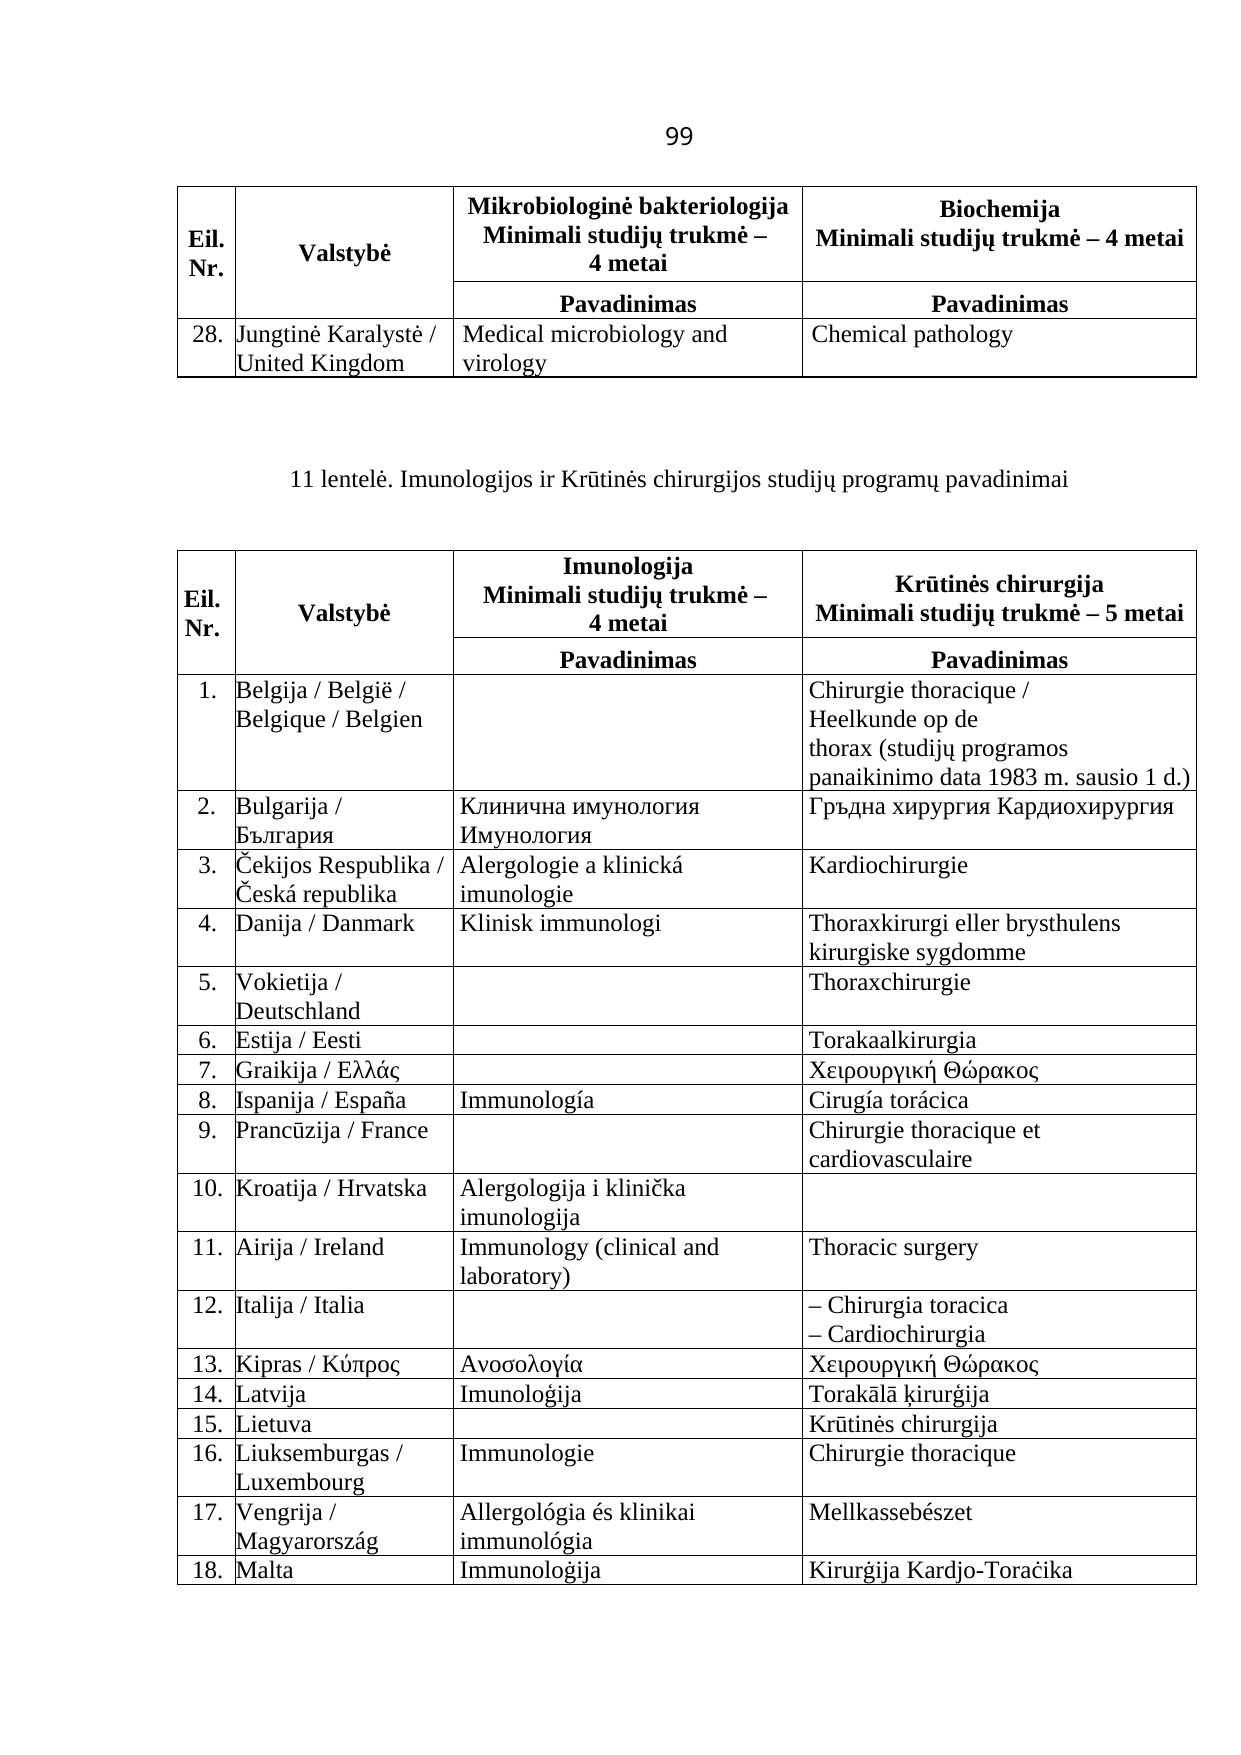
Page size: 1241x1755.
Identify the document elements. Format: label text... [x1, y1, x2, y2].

table_cell [454, 1291, 802, 1348]
table_cell Vengrija / Magyarország [236, 1497, 453, 1554]
table_header Biochemija Minimali studijų trukmė – 4 metai [803, 187, 1196, 281]
table_cell Χειρουργική Θώρακος [803, 1055, 1196, 1084]
table_cell Klinisk immunologi [454, 909, 802, 966]
table_header Eil. Nr. [178, 551, 235, 674]
table_cell [454, 675, 802, 790]
table_cell Клинична имунология Имунология [454, 791, 802, 849]
table_cell 12. [178, 1291, 235, 1348]
table_cell Italija / Italia [236, 1291, 453, 1348]
table_cell 5. [178, 967, 235, 1024]
table_cell Danija / Danmark [236, 909, 453, 966]
table_cell Immunologie [454, 1439, 802, 1496]
table_cell 7. [178, 1055, 235, 1084]
table_cell 28. [178, 319, 235, 376]
table_cell Chirurgie thoracique / Heelkunde op de thorax (studijų programos panaikinimo data 1983 m. sausio 1 d.) [803, 675, 1196, 790]
table_cell 3. [178, 850, 235, 907]
table_cell Mellkassebészet [803, 1497, 1196, 1554]
table_cell Vokietija / Deutschland [236, 967, 453, 1024]
table_cell Torakālā ķirurģija [803, 1379, 1196, 1408]
table_cell 1. [178, 675, 235, 790]
table_cell 17. [178, 1497, 235, 1554]
table_cell [454, 1115, 802, 1172]
table_cell 4. [178, 909, 235, 966]
table_cell Estija / Eesti [236, 1026, 453, 1054]
table_cell Latvija [236, 1379, 453, 1408]
table_cell Pavadinimas [803, 638, 1196, 674]
table_cell 6. [178, 1026, 235, 1054]
table_header Valstybė [236, 551, 453, 674]
table_cell Chirurgie thoracique et cardiovasculaire [803, 1115, 1196, 1172]
table_cell Lietuva [236, 1409, 453, 1437]
table_cell Airija / Ireland [236, 1232, 453, 1289]
table_cell Pavadinimas [454, 282, 802, 318]
table_cell Medical microbiology and virology [454, 319, 802, 376]
table_cell Belgija / België / Belgique / Belgien [236, 675, 453, 790]
table_cell Kipras / Κύπρος [236, 1349, 453, 1378]
table_cell Jungtinė Karalystė / United Kingdom [236, 319, 453, 376]
table_cell Čekijos Respublika / Česká republika [236, 850, 453, 907]
table_cell 2. [178, 791, 235, 849]
table_cell Kroatija / Hrvatska [236, 1174, 453, 1231]
table_cell Chemical pathology [803, 319, 1196, 376]
table_cell Ispanija / España [236, 1085, 453, 1114]
table_cell 14. [178, 1379, 235, 1408]
table_header Valstybė [236, 187, 453, 318]
table_cell Bulgarija / България [236, 791, 453, 849]
table_cell Pavadinimas [454, 638, 802, 674]
table_cell 15. [178, 1409, 235, 1437]
table_cell [454, 967, 802, 1024]
table_cell Kardiochirurgie [803, 850, 1196, 907]
table_cell Graikija / Ελλάς [236, 1055, 453, 1084]
table_cell 18. [178, 1556, 235, 1584]
table_cell Kirurġija Kardjo-Toraċika [803, 1556, 1196, 1584]
table_cell Cirugía torácica [803, 1085, 1196, 1114]
table_cell Immunology (clinical and laboratory) [454, 1232, 802, 1289]
table_header Eil. Nr. [178, 187, 235, 318]
table_header Mikrobiologinė bakteriologija Minimali studijų trukmė – 4 metai [454, 187, 802, 281]
table_cell Immunología [454, 1085, 802, 1114]
table_cell Thoracic surgery [803, 1232, 1196, 1289]
table_header Krūtinės chirurgija Minimali studijų trukmė – 5 metai [803, 551, 1196, 637]
table_cell 10. [178, 1174, 235, 1231]
table_cell Malta [236, 1556, 453, 1584]
table_cell – Chirurgia toracica – Cardiochirurgia [803, 1291, 1196, 1348]
table_cell Allergológia és klinikai immunológia [454, 1497, 802, 1554]
table_cell Liuksemburgas / Luxembourg [236, 1439, 453, 1496]
table_cell 11. [178, 1232, 235, 1289]
table_cell Krūtinės chirurgija [803, 1409, 1196, 1437]
table_cell Alergologija i klinička imunologija [454, 1174, 802, 1231]
table_cell Χειρουργική Θώρακος [803, 1349, 1196, 1378]
table_cell Torakaalkirurgia [803, 1026, 1196, 1054]
table_cell [803, 1174, 1196, 1231]
table_cell Prancūzija / France [236, 1115, 453, 1172]
text 11 lentelė. Imunologijos ir Krūtinės chirurgijos studijų programų pavadinimai [177, 464, 1181, 492]
table_cell [454, 1026, 802, 1054]
table_cell Thoraxkirurgi eller brysthulens kirurgiske sygdomme [803, 909, 1196, 966]
table_cell [454, 1055, 802, 1084]
table_cell 16. [178, 1439, 235, 1496]
table_cell Pavadinimas [803, 282, 1196, 318]
table_cell Immunoloġija [454, 1556, 802, 1584]
table_cell Imunoloģija [454, 1379, 802, 1408]
table_cell 8. [178, 1085, 235, 1114]
table_cell 9. [178, 1115, 235, 1172]
table_cell [454, 1409, 802, 1437]
table_header Imunologija Minimali studijų trukmė – 4 metai [454, 551, 802, 637]
table_cell 13. [178, 1349, 235, 1378]
table_cell Alergologie a klinická imunologie [454, 850, 802, 907]
table_cell Гръдна хирургия Кардиохирургия [803, 791, 1196, 849]
table_cell Chirurgie thoracique [803, 1439, 1196, 1496]
table_cell Ανοσολογία [454, 1349, 802, 1378]
table_cell Thoraxchirurgie [803, 967, 1196, 1024]
